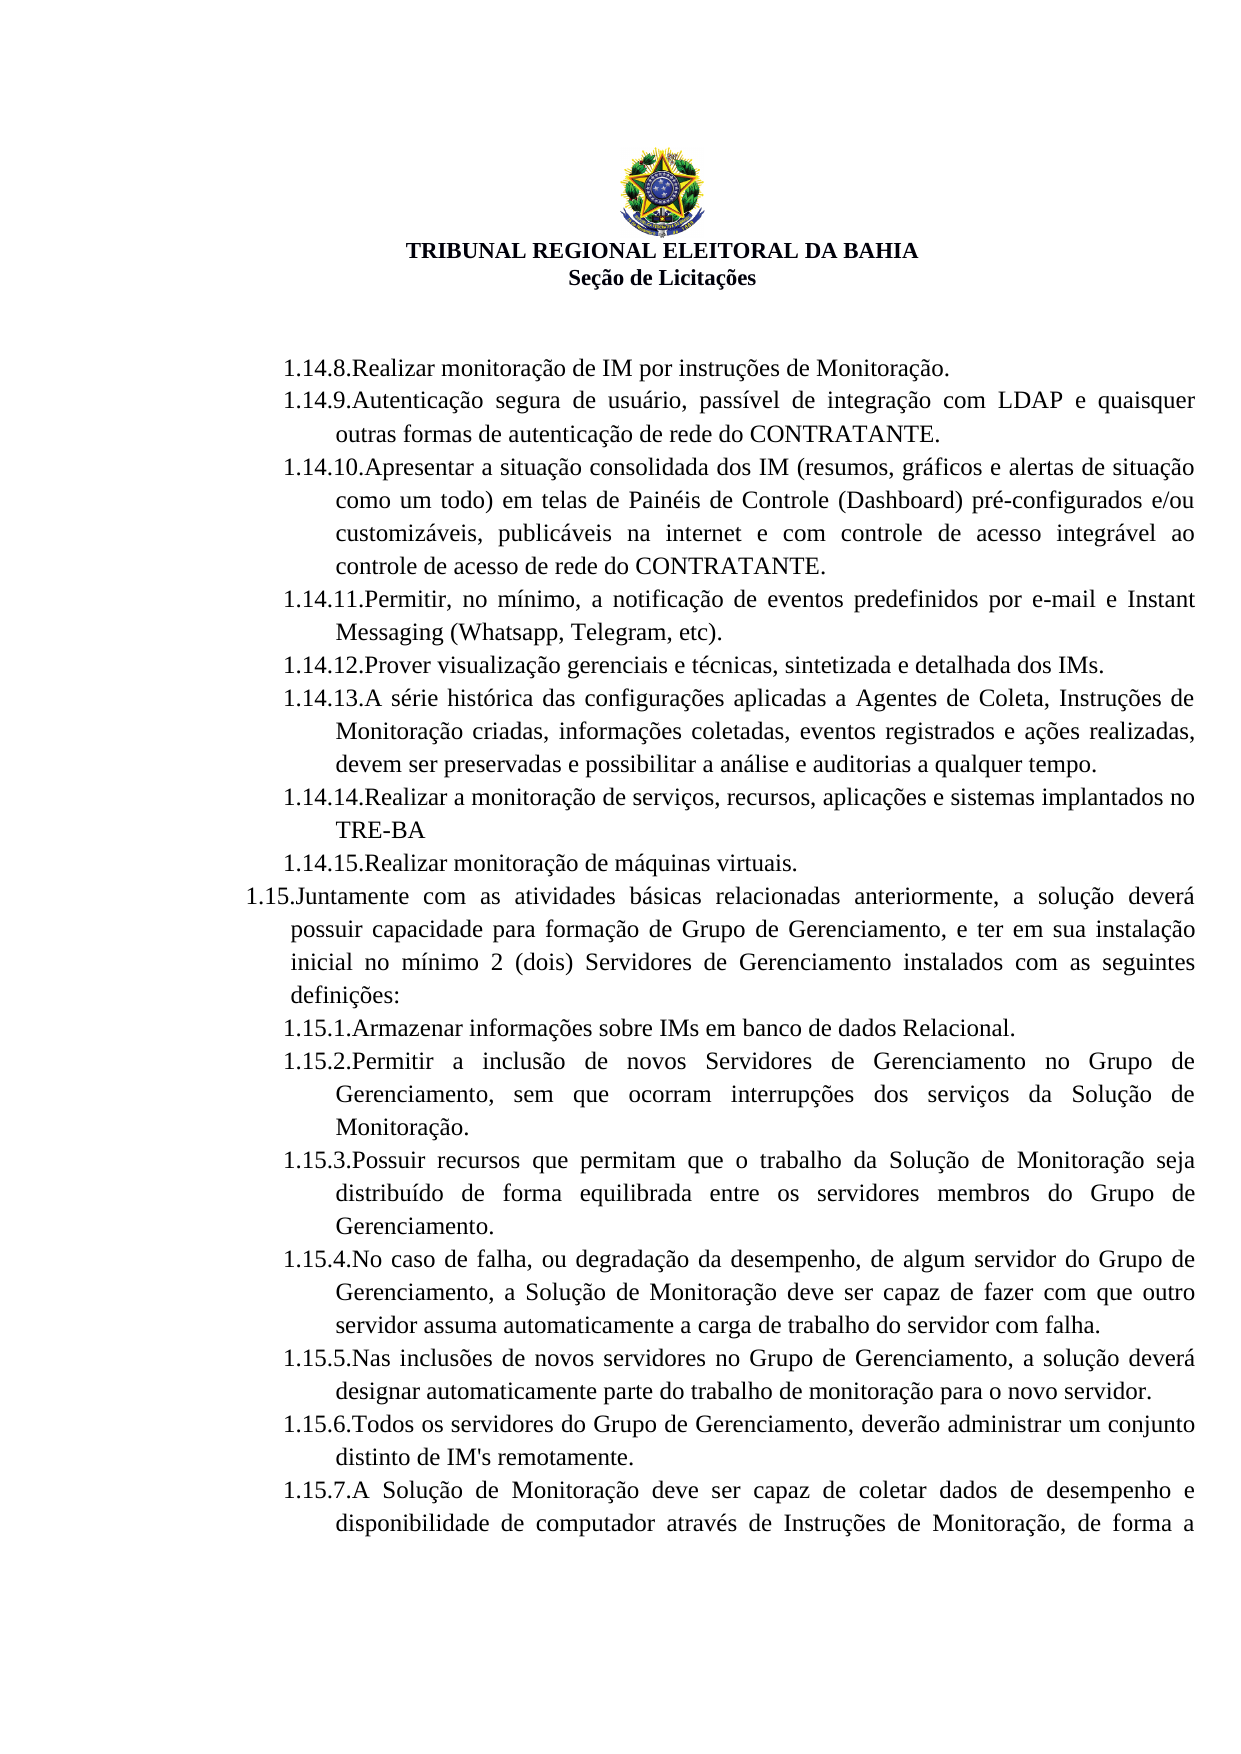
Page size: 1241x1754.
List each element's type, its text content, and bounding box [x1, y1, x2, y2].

list Realizar monitoração de máquinas virtuais. [283, 848, 1196, 877]
list A Solução de Monitoração deve ser capaz de coletar dados de desempenho e disponibilidade de computador através de Instruções de Monitoração, de forma a [283, 1475, 1196, 1537]
list Permitir a inclusão de novos Servidores de Gerenciamento no Grupo de Gerenciamento, sem que ocorram interrupções dos serviços da Solução de Monitoração. [283, 1046, 1196, 1141]
list Realizar monitoração de IM por instruções de Monitoração. [283, 353, 1196, 381]
list Todos os servidores do Grupo de Gerenciamento, deverão administrar um conjunto distinto de IM's remotamente. [283, 1409, 1196, 1471]
list A série histórica das configurações aplicadas a Agentes de Coleta, Instruções de Monitoração criadas, informações coletadas, eventos registrados e ações realizadas, devem ser preservadas e possibilitar a análise e auditorias a qualquer tempo. [283, 683, 1196, 778]
list Permitir, no mínimo, a notificação de eventos predefinidos por e-mail e Instant Messaging (Whatsapp, Telegram, etc). [283, 584, 1196, 646]
list Prover visualização gerenciais e técnicas, sintetizada e detalhada dos IMs. [283, 650, 1196, 678]
list Realizar a monitoração de serviços, recursos, aplicações e sistemas implantados no TRE-BA [283, 782, 1196, 844]
list No caso de falha, ou degradação da desempenho, de algum servidor do Grupo de Gerenciamento, a Solução de Monitoração deve ser capaz de fazer com que outro servidor assuma automaticamente a carga de trabalho do servidor com falha. [283, 1244, 1196, 1339]
list Possuir recursos que permitam que o trabalho da Solução de Monitoração seja distribuído de forma equilibrada entre os servidores membros do Grupo de Gerenciamento. [283, 1145, 1196, 1240]
list Juntamente com as atividades básicas relacionadas anteriormente, a solução deverá possuir capacidade para formação de Grupo de Gerenciamento, e ter em sua instalação inicial no mínimo 2 (dois) Servidores de Gerenciamento instalados com as seguintes definições: [245, 881, 1196, 1009]
list Armazenar informações sobre IMs em banco de dados Relacional. [283, 1013, 1196, 1042]
list Apresentar a situação consolidada dos IM (resumos, gráficos e alertas de situação como um todo) em telas de Painéis de Controle (Dashboard) pré-configurados e/ou customizáveis, publicáveis na internet e com controle de acesso integrável ao controle de acesso de rede do CONTRATANTE. [283, 452, 1196, 579]
list Nas inclusões de novos servidores no Grupo de Gerenciamento, a solução deverá designar automaticamente parte do trabalho de monitoração para o novo servidor. [283, 1343, 1196, 1405]
list Autenticação segura de usuário, passível de integração com LDAP e quaisquer outras formas de autenticação de rede do CONTRATANTE. [283, 386, 1196, 447]
